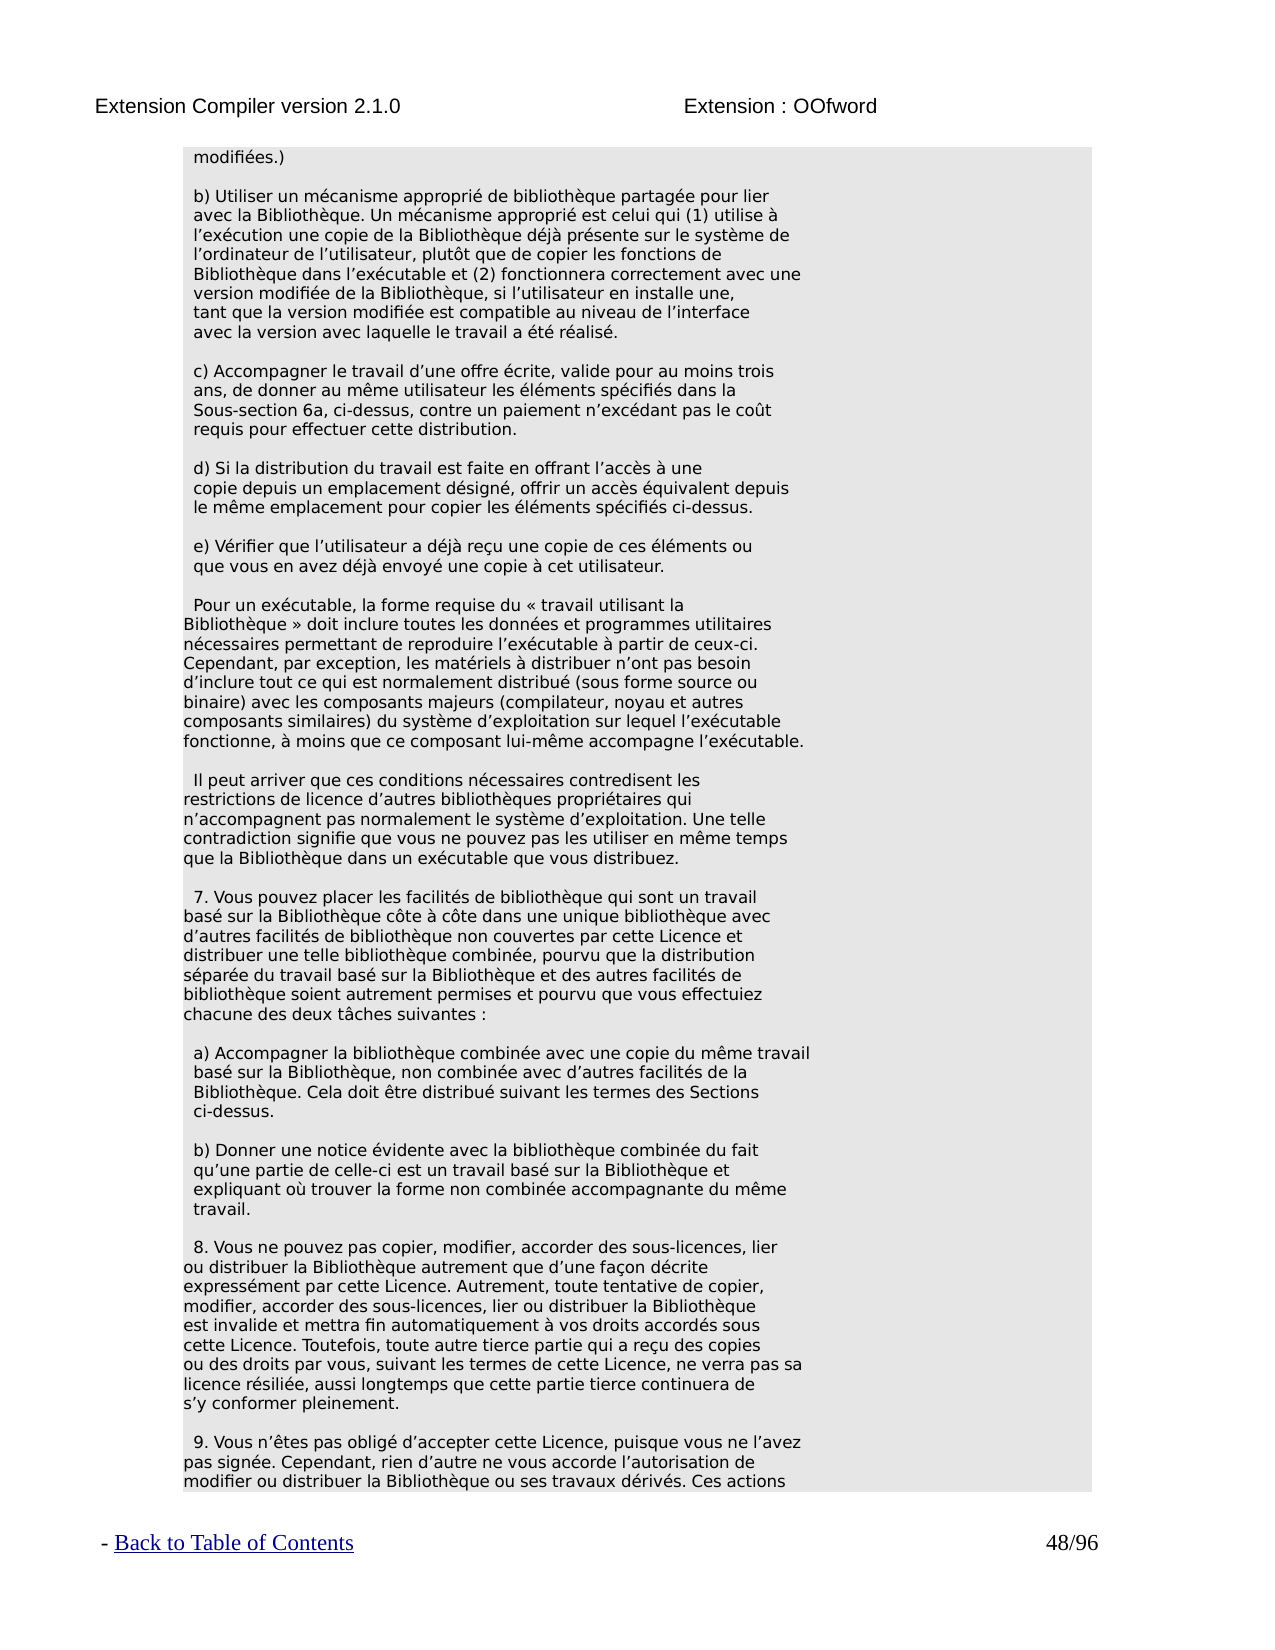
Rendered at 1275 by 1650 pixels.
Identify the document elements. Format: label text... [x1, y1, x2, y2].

text 9. Vous n’êtes pas obligé d’accepter cette Licence, puisque vous ne l’avez [183, 1433, 1092, 1453]
text restrictions de licence d’autres bibliothèques propriétaires qui [183, 790, 1092, 810]
text basé sur la Bibliothèque, non combinée avec d’autres facilités de la [183, 1063, 1092, 1082]
text Bibliothèque. Cela doit être distribué suivant les termes des Sections [183, 1082, 1092, 1102]
text contradiction signifie que vous ne pouvez pas les utiliser en même temps [183, 829, 1092, 849]
text que la Bibliothèque dans un exécutable que vous distribuez. [183, 849, 1092, 868]
text 7. Vous pouvez placer les facilités de bibliothèque qui sont un travail [183, 888, 1092, 907]
text e) Vérifier que l’utilisateur a déjà reçu une copie de ces éléments ou [183, 537, 1092, 557]
text modifier ou distribuer la Bibliothèque ou ses travaux dérivés. Ces actions [183, 1472, 1092, 1492]
text copie depuis un emplacement désigné, offrir un accès équivalent depuis [183, 479, 1092, 498]
text bibliothèque soient autrement permises et pourvu que vous effectuiez [183, 985, 1092, 1004]
text d’inclure tout ce qui est normalement distribué (sous forme source ou [183, 673, 1092, 693]
text tant que la version modifiée est compatible au niveau de l’interface [183, 303, 1092, 323]
text qu’une partie de celle-ci est un travail basé sur la Bibliothèque et [183, 1160, 1092, 1180]
text expressément par cette Licence. Autrement, toute tentative de copier, [183, 1277, 1092, 1297]
text avec la version avec laquelle le travail a été réalisé. [183, 323, 1092, 342]
text Cependant, par exception, les matériels à distribuer n’ont pas besoin [183, 654, 1092, 673]
text modifier, accorder des sous-licences, lier ou distribuer la Bibliothèque [183, 1297, 1092, 1316]
text cette Licence. Toutefois, toute autre tierce partie qui a reçu des copies [183, 1336, 1092, 1355]
text l’ordinateur de l’utilisateur, plutôt que de copier les fonctions de [183, 245, 1092, 264]
text que vous en avez déjà envoyé une copie à cet utilisateur. [183, 557, 1092, 576]
text Pour un exécutable, la forme requise du « travail utilisant la [183, 596, 1092, 615]
text Il peut arriver que ces conditions nécessaires contredisent les [183, 771, 1092, 790]
text b) Donner une notice évidente avec la bibliothèque combinée du fait [183, 1141, 1092, 1160]
text n’accompagnent pas normalement le système d’exploitation. Une telle [183, 810, 1092, 829]
text séparée du travail basé sur la Bibliothèque et des autres facilités de [183, 966, 1092, 985]
text c) Accompagner le travail d’une offre écrite, valide pour au moins trois [183, 362, 1092, 381]
text binaire) avec les composants majeurs (compilateur, noyau et autres [183, 693, 1092, 712]
text modifiées.) [183, 147, 1092, 167]
text b) Utiliser un mécanisme approprié de bibliothèque partagée pour lier [183, 186, 1092, 206]
text Bibliothèque dans l’exécutable et (2) fonctionnera correctement avec une [183, 264, 1092, 284]
text nécessaires permettant de reproduire l’exécutable à partir de ceux-ci. [183, 634, 1092, 654]
text expliquant où trouver la forme non combinée accompagnante du même [183, 1180, 1092, 1199]
text Sous-section 6a, ci-dessus, contre un paiement n’excédant pas le coût [183, 401, 1092, 420]
text d’autres facilités de bibliothèque non couvertes par cette Licence et [183, 927, 1092, 946]
text composants similaires) du système d’exploitation sur lequel l’exécutable [183, 712, 1092, 732]
text s’y conformer pleinement. [183, 1394, 1092, 1414]
text travail. [183, 1199, 1092, 1219]
text Bibliothèque » doit inclure toutes les données et programmes utilitaires [183, 615, 1092, 634]
text distribuer une telle bibliothèque combinée, pourvu que la distribution [183, 946, 1092, 966]
text a) Accompagner la bibliothèque combinée avec une copie du même travail [183, 1043, 1092, 1063]
text ou des droits par vous, suivant les termes de cette Licence, ne verra pas sa [183, 1355, 1092, 1375]
text 8. Vous ne pouvez pas copier, modifier, accorder des sous-licences, lier [183, 1238, 1092, 1258]
text chacune des deux tâches suivantes : [183, 1004, 1092, 1024]
text fonctionne, à moins que ce composant lui-même accompagne l’exécutable. [183, 732, 1092, 751]
text est invalide et mettra fin automatiquement à vos droits accordés sous [183, 1316, 1092, 1336]
text d) Si la distribution du travail est faite en offrant l’accès à une [183, 459, 1092, 479]
text requis pour effectuer cette distribution. [183, 420, 1092, 440]
text avec la Bibliothèque. Un mécanisme approprié est celui qui (1) utilise à [183, 206, 1092, 225]
text basé sur la Bibliothèque côte à côte dans une unique bibliothèque avec [183, 907, 1092, 927]
text licence résiliée, aussi longtemps que cette partie tierce continuera de [183, 1375, 1092, 1394]
text ci-dessus. [183, 1102, 1092, 1121]
text l’exécution une copie de la Bibliothèque déjà présente sur le système de [183, 225, 1092, 245]
text pas signée. Cependant, rien d’autre ne vous accorde l’autorisation de [183, 1453, 1092, 1472]
text version modifiée de la Bibliothèque, si l’utilisateur en installe une, [183, 284, 1092, 303]
text le même emplacement pour copier les éléments spécifiés ci-dessus. [183, 498, 1092, 518]
text ou distribuer la Bibliothèque autrement que d’une façon décrite [183, 1258, 1092, 1277]
text ans, de donner au même utilisateur les éléments spécifiés dans la [183, 381, 1092, 401]
